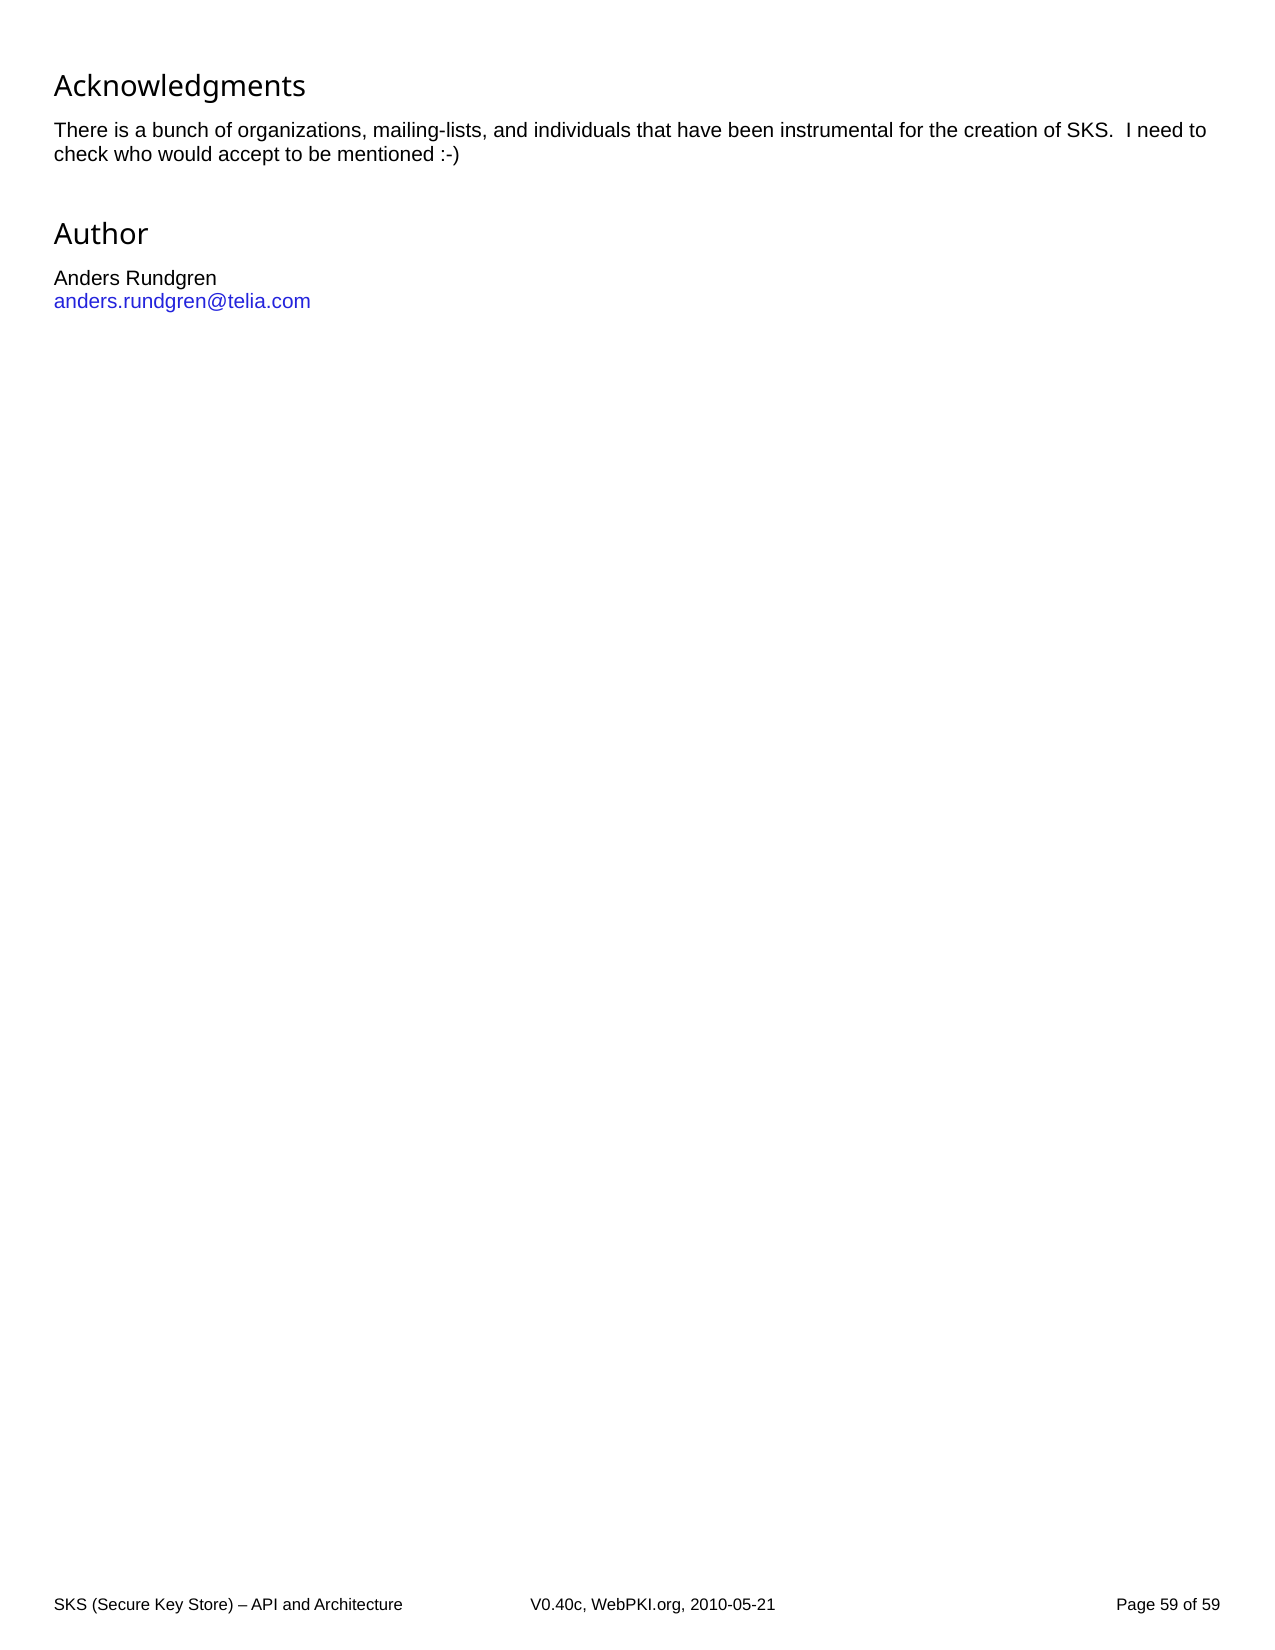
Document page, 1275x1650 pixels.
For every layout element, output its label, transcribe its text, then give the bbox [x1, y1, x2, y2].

subtitle Author [54, 213, 1221, 253]
subtitle Acknowledgments [54, 66, 1221, 105]
text Anders Rundgren anders.rundgren@telia.com [54, 265, 1221, 313]
text There is a bunch of organizations, mailing-lists, and individuals that have been instrumental for the creation of SKS. I need to check who would accept to be mentioned :-) [54, 118, 1221, 166]
